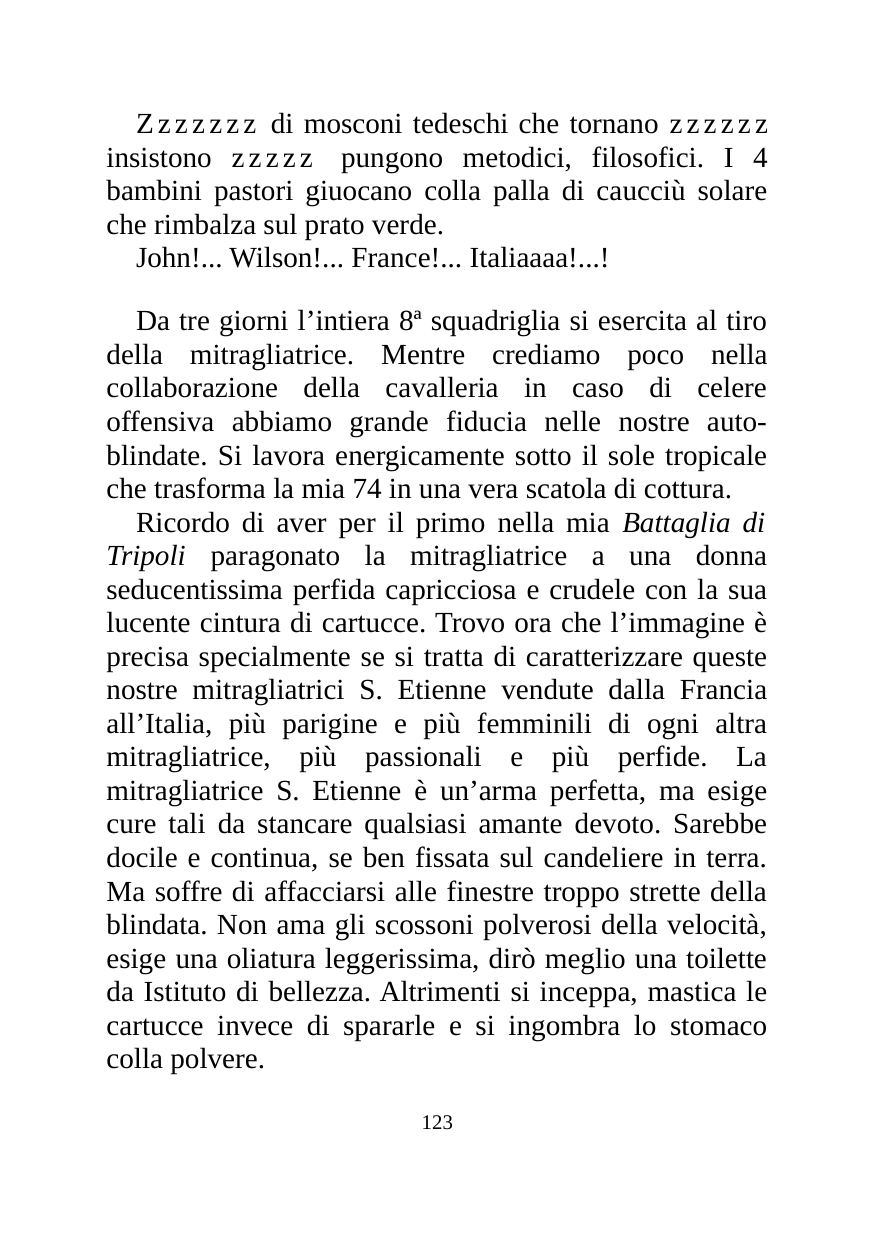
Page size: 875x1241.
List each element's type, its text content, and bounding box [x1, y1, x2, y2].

text Ricordo di aver per il primo nella mia Battaglia di Tripoli paragonato la mitragliatrice a una donna seducentissima perfida capricciosa e crudele con la sua lucente cintura di cartucce. Trovo ora che l’immagine è precisa specialmente se si tratta di caratterizzare queste nostre mitragliatrici S. Etienne vendute dalla Francia all’Italia, più parigine e più femminili di ogni altra mitragliatrice, più passionali e più perfide. La mitragliatrice S. Etienne è un’arma perfetta, ma esige cure tali da stancare qualsiasi amante devoto. Sarebbe docile e continua, se ben fissata sul candeliere in terra. Ma soffre di affacciarsi alle finestre troppo strette della blindata. Non ama gli scossoni polverosi della velocità, esige una oliatura leggerissima, dirò meglio una toilette da Istituto di bellezza. Altrimenti si inceppa, mastica le cartucce invece di spararle e si ingombra lo stomaco colla polvere. [106, 505, 768, 1075]
text John!... Wilson!... France!... Italiaaaa!...! [106, 240, 768, 274]
text Zzzzzzz di mosconi tedeschi che tornano zzzzzz insistono zzzzz pungono metodici, filosofici. I 4 bambini pastori giuocano colla palla di caucciù solare che rimbalza sul prato verde. [106, 106, 768, 240]
text Da tre giorni l’intiera 8ª squadriglia si esercita al tiro della mitragliatrice. Mentre crediamo poco nella collaborazione della cavalleria in caso di celere offensiva abbiamo grande fiducia nelle nostre auto-blindate. Si lavora energicamente sotto il sole tropicale che trasforma la mia 74 in una vera scatola di cottura. [106, 303, 768, 505]
